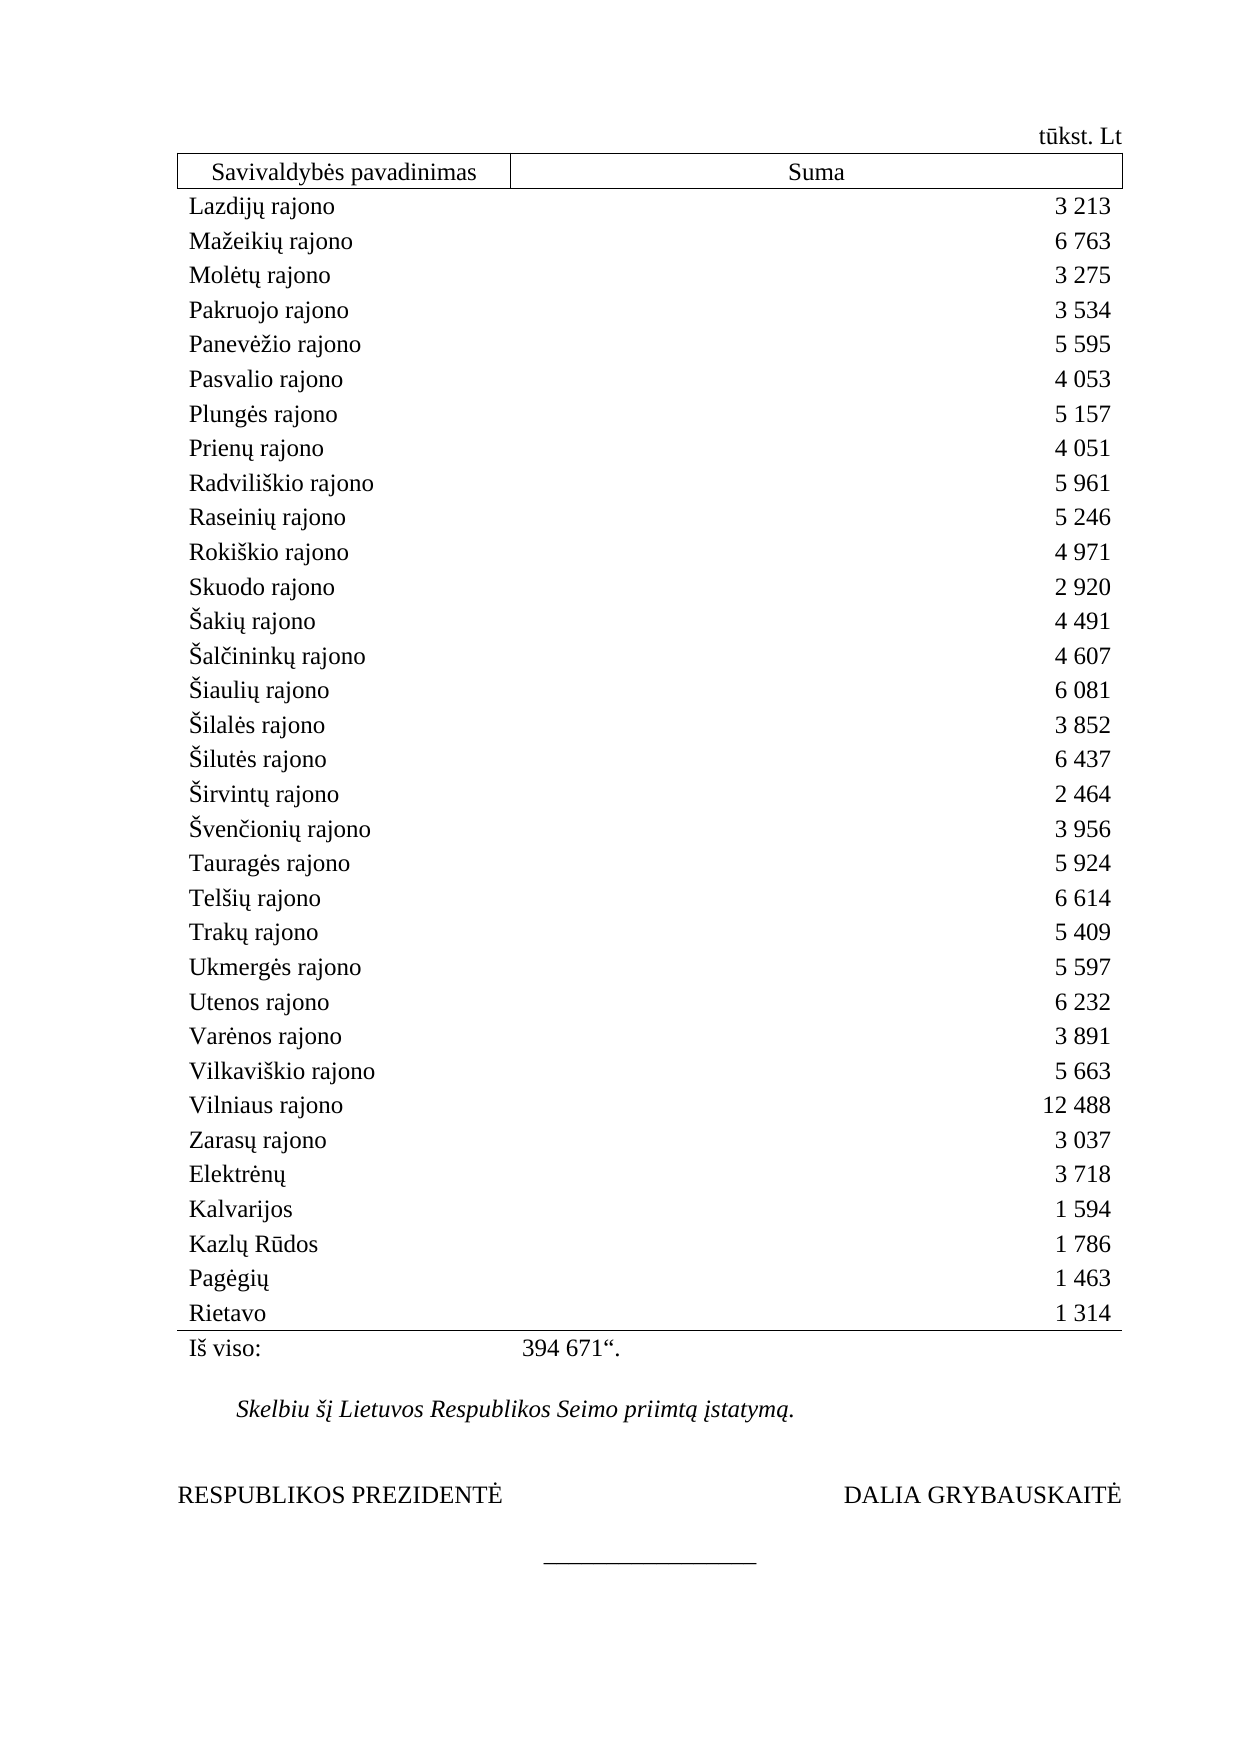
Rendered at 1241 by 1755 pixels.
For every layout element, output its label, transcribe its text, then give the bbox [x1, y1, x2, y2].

table_cell 2 920 [511, 569, 1122, 603]
table_cell Pasvalio rajono [177, 361, 511, 396]
table_cell Ukmergės rajono [177, 949, 511, 984]
table_cell Zarasų rajono [177, 1122, 511, 1157]
table_cell 3 891 [511, 1018, 1122, 1053]
table_cell Lazdijų rajono [177, 189, 511, 223]
table_cell Telšių rajono [177, 880, 511, 914]
table_cell 6 437 [511, 742, 1122, 776]
table_header [177, 118, 511, 153]
table_cell Varėnos rajono [177, 1018, 511, 1053]
table_cell 3 275 [511, 258, 1122, 292]
table_cell 5 961 [511, 465, 1122, 499]
table_cell Kazlų Rūdos [177, 1226, 511, 1260]
table_cell 3 213 [511, 189, 1122, 223]
table_cell 5 597 [511, 949, 1122, 984]
table_cell Trakų rajono [177, 915, 511, 949]
table_cell Iš viso: [177, 1331, 511, 1365]
table_cell Utenos rajono [177, 984, 511, 1018]
text Skelbiu šį Lietuvos Respublikos Seimo priimtą įstatymą. [177, 1394, 1122, 1423]
table_cell 12 488 [511, 1088, 1122, 1122]
table_cell Šilalės rajono [177, 707, 511, 742]
table_cell Suma [511, 154, 1122, 188]
table_cell 6 614 [511, 880, 1122, 914]
table_cell 3 956 [511, 811, 1122, 845]
table_cell Rietavo [177, 1295, 511, 1329]
table_cell 1 786 [511, 1226, 1122, 1260]
table_cell 1 314 [511, 1295, 1122, 1329]
table_cell 1 594 [511, 1191, 1122, 1226]
table_cell 4 491 [511, 603, 1122, 638]
table_cell 5 924 [511, 845, 1122, 880]
table_cell Šakių rajono [177, 603, 511, 638]
table_cell Skuodo rajono [177, 569, 511, 603]
table_cell Radviliškio rajono [177, 465, 511, 499]
table_cell Šiaulių rajono [177, 673, 511, 707]
table_cell 2 464 [511, 776, 1122, 811]
table_cell Prienų rajono [177, 430, 511, 465]
table_cell Mažeikių rajono [177, 223, 511, 257]
table_cell 3 718 [511, 1157, 1122, 1191]
table_cell Raseinių rajono [177, 500, 511, 534]
table_cell 6 763 [511, 223, 1122, 257]
table_cell 4 051 [511, 430, 1122, 465]
table_cell Širvintų rajono [177, 776, 511, 811]
table_cell Šilutės rajono [177, 742, 511, 776]
table_cell Plungės rajono [177, 396, 511, 430]
table_cell Vilkaviškio rajono [177, 1053, 511, 1087]
table_cell Šalčininkų rajono [177, 638, 511, 672]
table_cell Panevėžio rajono [177, 327, 511, 361]
table_cell 5 663 [511, 1053, 1122, 1087]
table_cell 3 852 [511, 707, 1122, 742]
table_cell 3 534 [511, 292, 1122, 327]
table_cell 4 971 [511, 534, 1122, 569]
table_cell 5 409 [511, 915, 1122, 949]
table_cell Švenčionių rajono [177, 811, 511, 845]
table_cell Elektrėnų [177, 1157, 511, 1191]
table_cell Rokiškio rajono [177, 534, 511, 569]
table_cell Kalvarijos [177, 1191, 511, 1226]
table_cell 4 053 [511, 361, 1122, 396]
table_cell Savivaldybės pavadinimas [178, 154, 510, 188]
table_cell 5 595 [511, 327, 1122, 361]
table_cell 6 081 [511, 673, 1122, 707]
text _________________ [177, 1538, 1122, 1566]
table_cell Pakruojo rajono [177, 292, 511, 327]
table_cell Pagėgių [177, 1260, 511, 1295]
table_cell 5 157 [511, 396, 1122, 430]
table_header tūkst. Lt [511, 118, 1122, 153]
table_cell 3 037 [511, 1122, 1122, 1157]
table_cell Molėtų rajono [177, 258, 511, 292]
table_cell Tauragės rajono [177, 845, 511, 880]
table_cell 5 246 [511, 500, 1122, 534]
table_cell Vilniaus rajono [177, 1088, 511, 1122]
table_cell 6 232 [511, 984, 1122, 1018]
text RESPUBLIKOS PREZIDENTĖ DALIA GRYBAUSKAITĖ [177, 1480, 1122, 1509]
table_cell 394 671“. [511, 1331, 1122, 1365]
table_cell 4 607 [511, 638, 1122, 672]
table_cell 1 463 [511, 1260, 1122, 1295]
